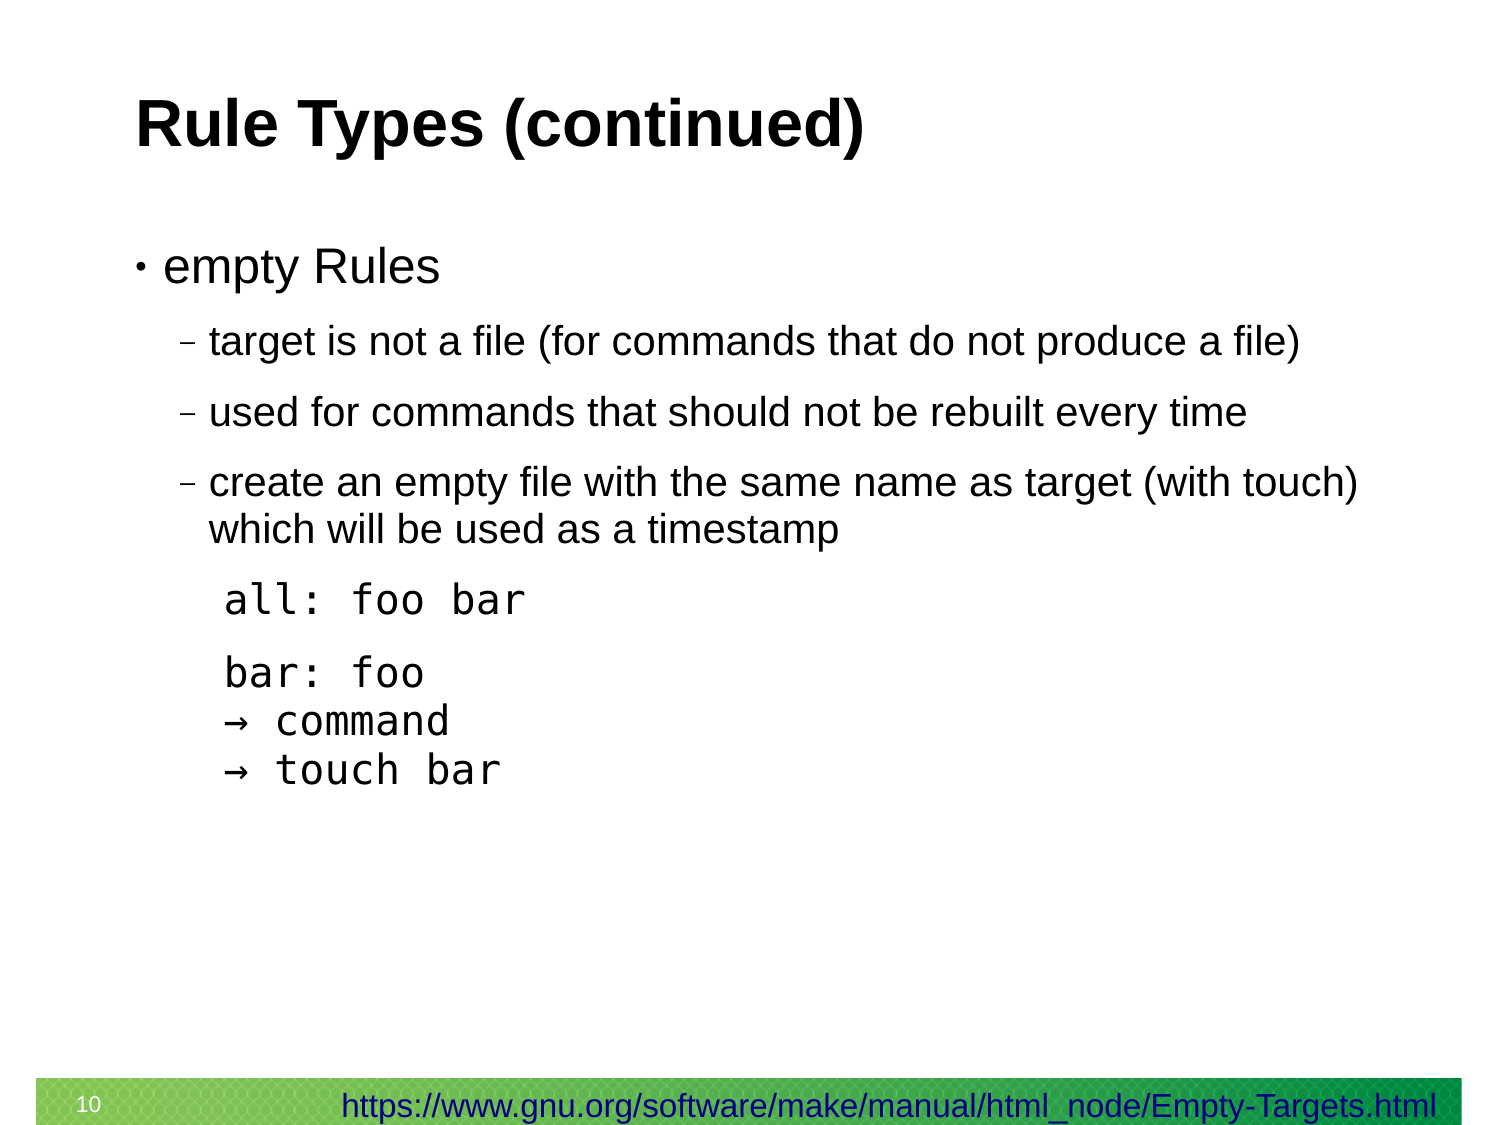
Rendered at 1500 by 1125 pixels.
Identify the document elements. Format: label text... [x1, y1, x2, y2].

picture [36, 1078, 1462, 1125]
title Rule Types (continued) [135, 41, 1372, 204]
text_box https://www.gnu.org/software/make/manual/html_node/Empty-Targets.html [326, 1080, 1456, 1125]
list empty Rules target is not a file (for commands that do not produce a file) used for commands that should not be rebuilt every time create an empty file with the same name as target (with touch) which will be used as a timestamp all: foo bar bar: foo → command → touch bar [135, 238, 1372, 982]
